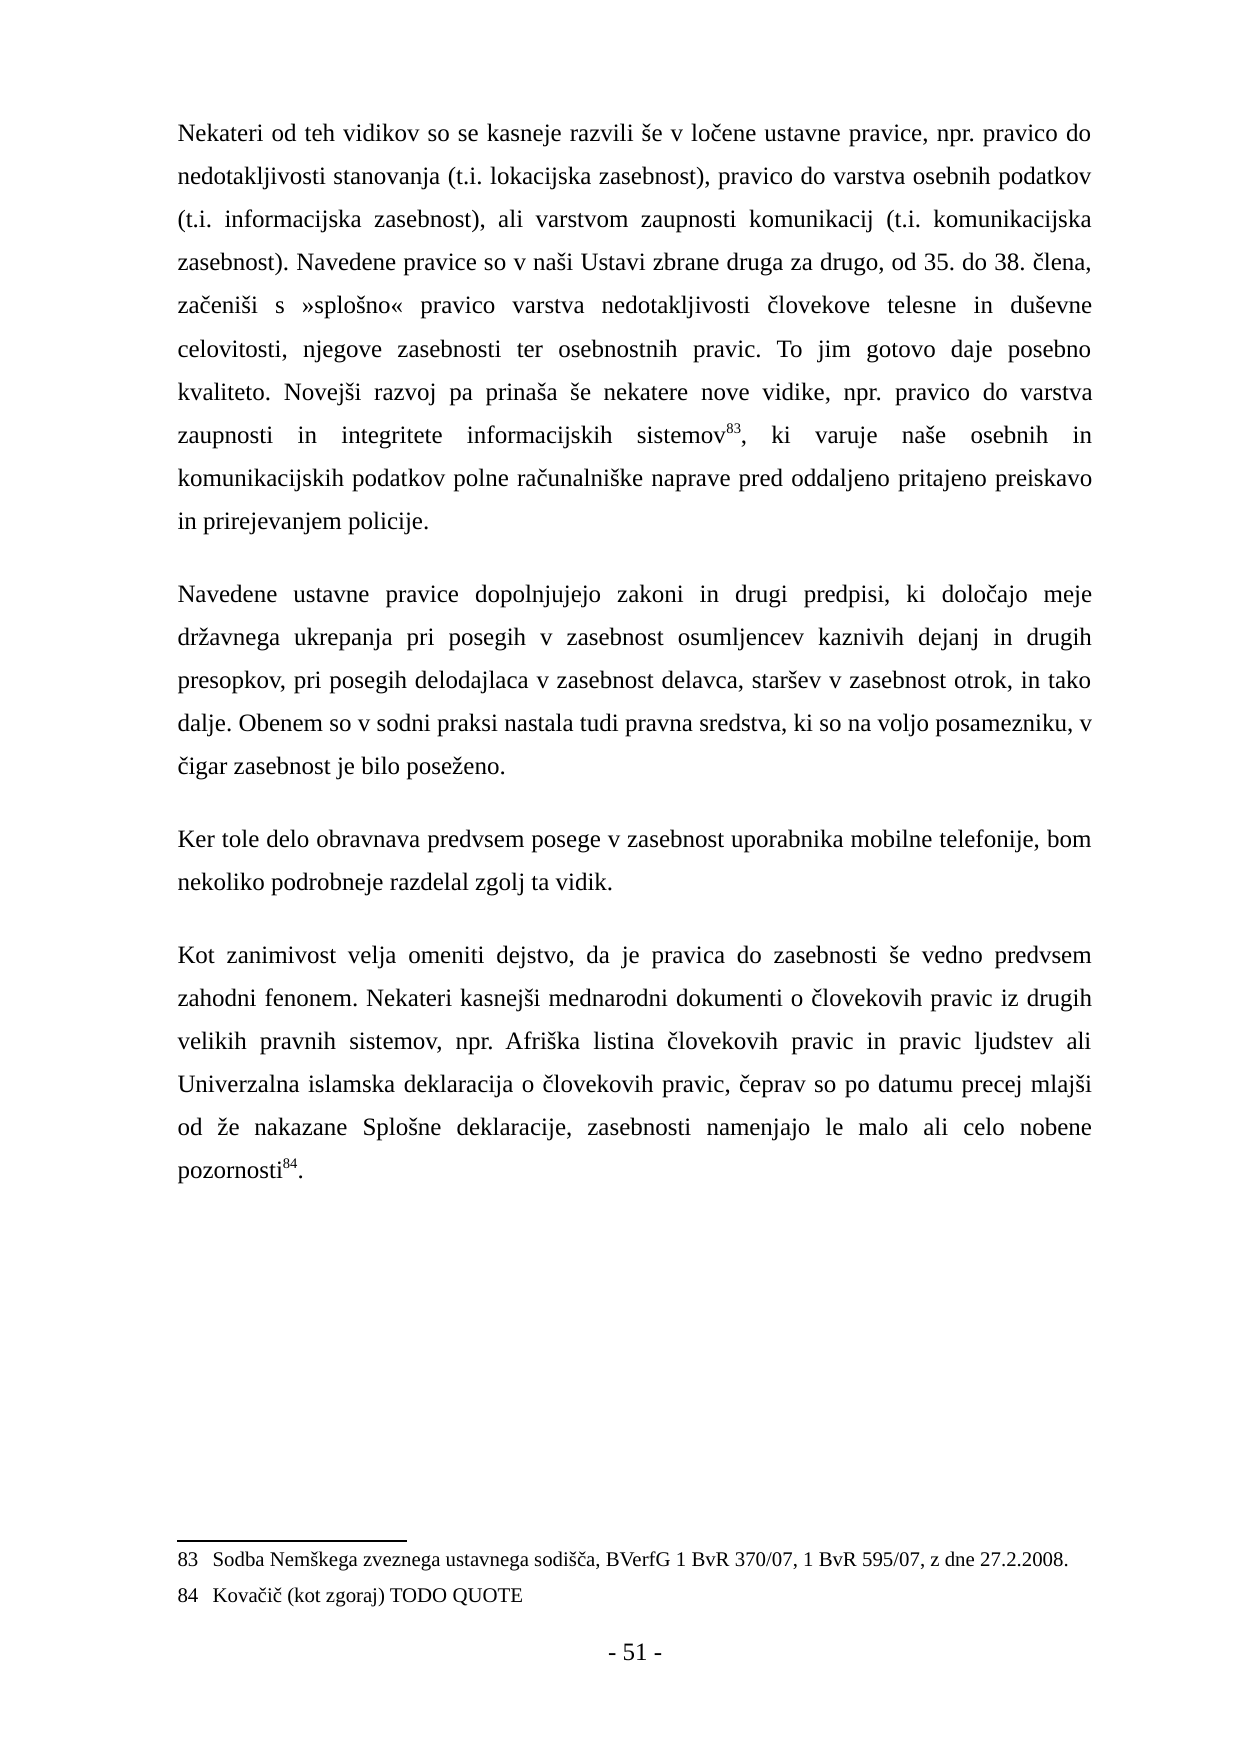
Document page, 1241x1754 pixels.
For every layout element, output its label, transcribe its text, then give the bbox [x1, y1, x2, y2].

text Sodba Nemškega zveznega ustavnega sodišča, BVerfG 1 BvR 370/07, 1 BvR 595/07, z dne 27.2.2008. [177, 1547, 1093, 1571]
text Kovačič (kot zgoraj) TODO QUOTE [177, 1583, 1093, 1607]
text Ker tole delo obravnava predvsem posege v zasebnost uporabnika mobilne telefonije, bom nekoliko podrobneje razdelal zgolj ta vidik. [177, 824, 1093, 896]
text Navedene ustavne pravice dopolnjujejo zakoni in drugi predpisi, ki določajo meje državnega ukrepanja pri posegih v zasebnost osumljencev kaznivih dejanj in drugih presopkov, pri posegih delodajlaca v zasebnost delavca, staršev v zasebnost otrok, in tako dalje. Obenem so v sodni praksi nastala tudi pravna sredstva, ki so na voljo posamezniku, v čigar zasebnost je bilo poseženo. [177, 579, 1093, 780]
text Nekateri od teh vidikov so se kasneje razvili še v ločene ustavne pravice, npr. pravico do nedotakljivosti stanovanja (t.i. lokacijska zasebnost), pravico do varstva osebnih podatkov (t.i. informacijska zasebnost), ali varstvom zaupnosti komunikacij (t.i. komunikacijska zasebnost). Navedene pravice so v naši Ustavi zbrane druga za drugo, od 35. do 38. člena, začeniši s »splošno« pravico varstva nedotakljivosti človekove telesne in duševne celovitosti, njegove zasebnosti ter osebnostnih pravic. To jim gotovo daje posebno kvaliteto. Novejši razvoj pa prinaša še nekatere nove vidike, npr. pravico do varstva zaupnosti in integritete informacijskih sistemov, ki varuje naše osebnih in komunikacijskih podatkov polne računalniške naprave pred oddaljeno pritajeno preiskavo in prirejevanjem policije. [177, 118, 1093, 535]
text Kot zanimivost velja omeniti dejstvo, da je pravica do zasebnosti še vedno predvsem zahodni fenonem. Nekateri kasnejši mednarodni dokumenti o človekovih pravic iz drugih velikih pravnih sistemov, npr. Afriška listina človekovih pravic in pravic ljudstev ali Univerzalna islamska deklaracija o človekovih pravic, čeprav so po datumu precej mlajši od že nakazane Splošne deklaracije, zasebnosti namenjajo le malo ali celo nobene pozornosti. [177, 940, 1093, 1184]
